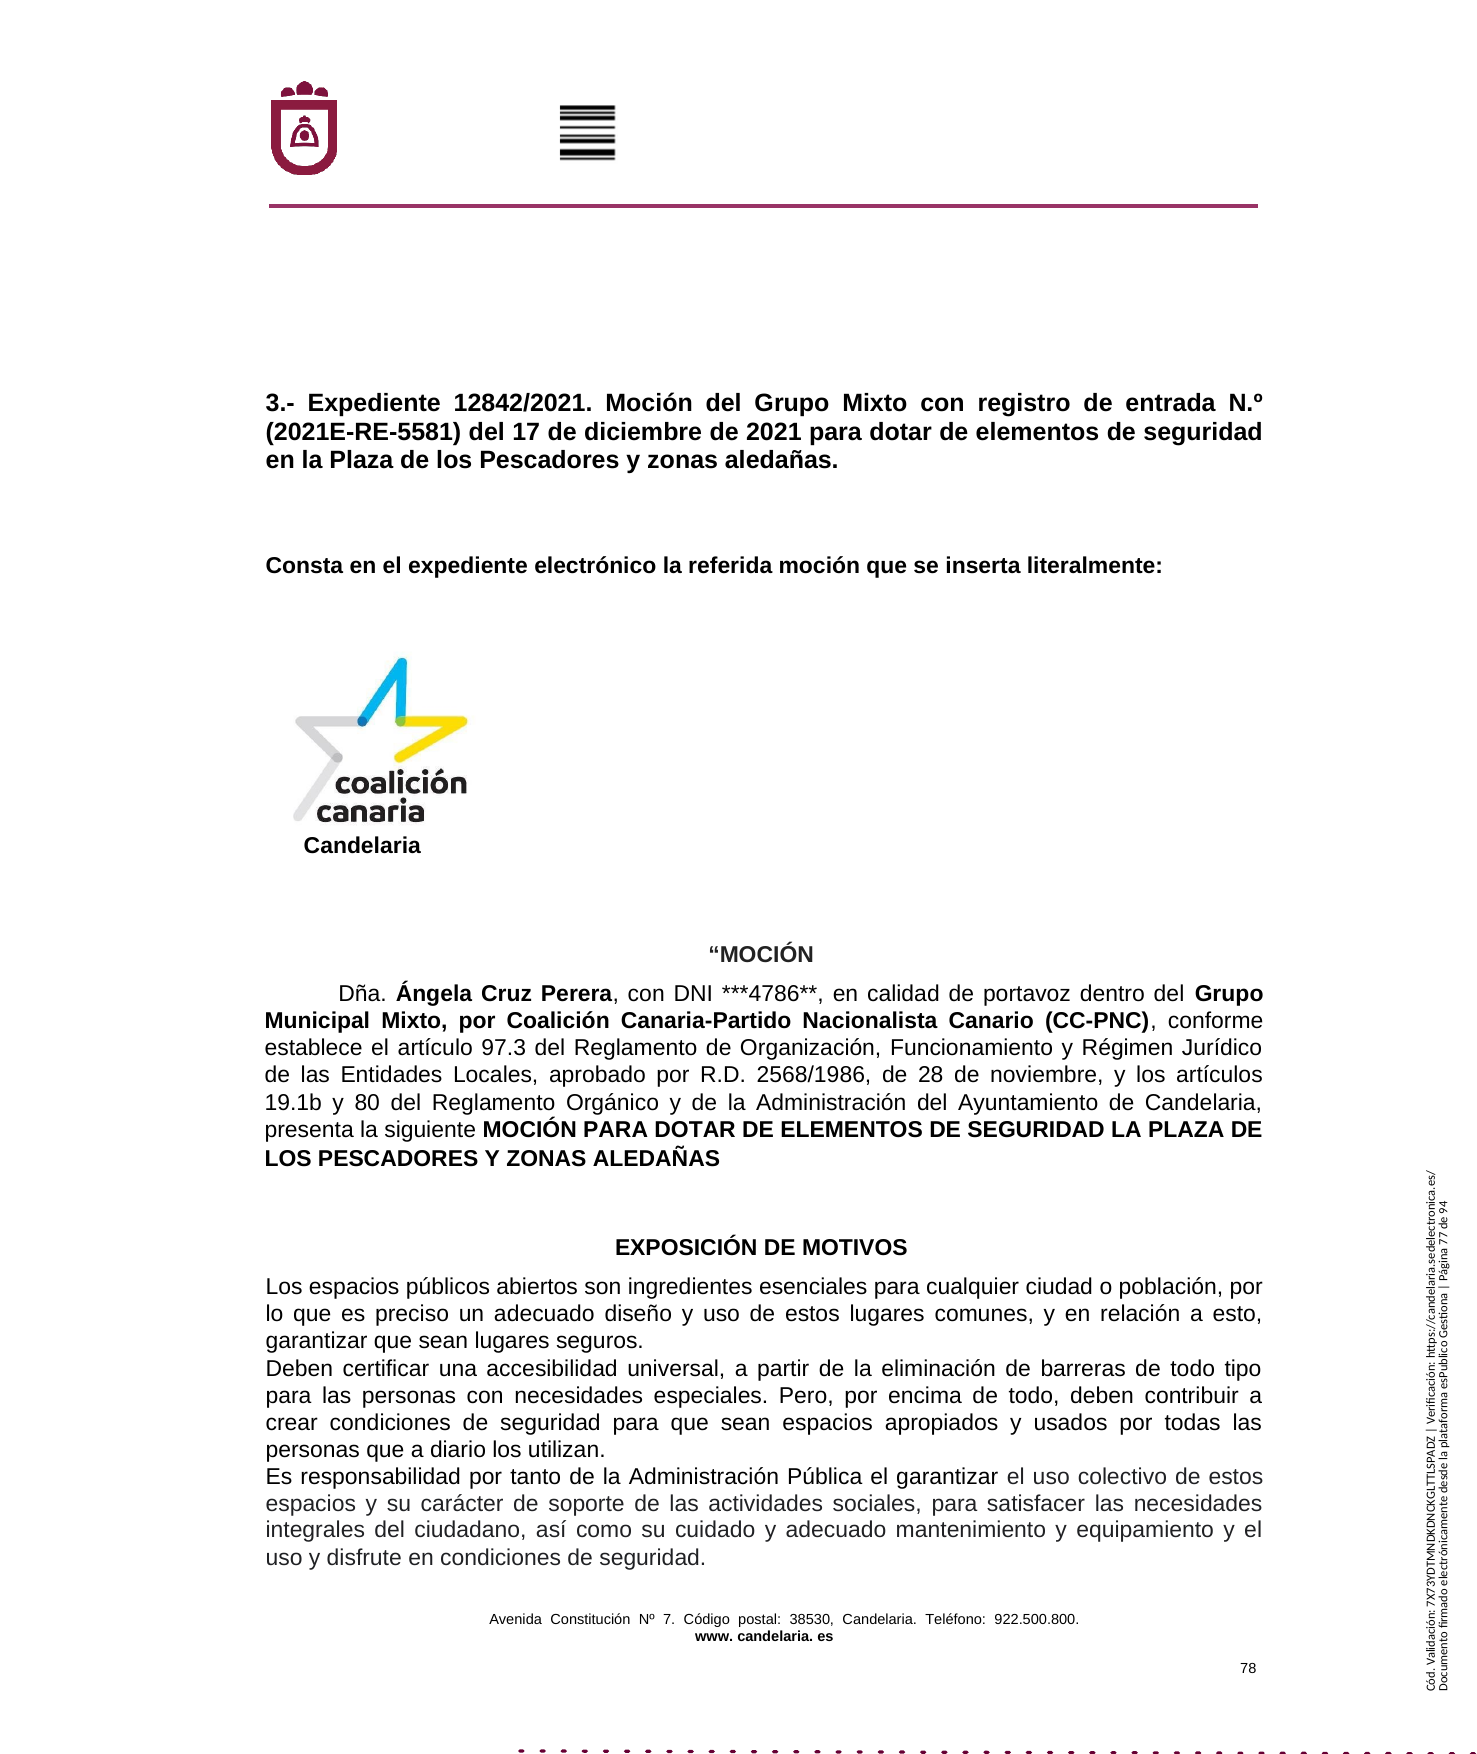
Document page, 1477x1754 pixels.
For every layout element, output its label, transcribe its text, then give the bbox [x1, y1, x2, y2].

text Los espacios públicos abiertos son ingredientes esenciales para cualquier ciudad o población, por lo que es preciso un adecuado diseño y uso de estos lugares comunes, y en relación a esto, garantizar que sean lugares seguros. [265, 1273, 1263, 1354]
text Consta en el expediente electrónico la referida moción que se inserta literalmente: [265, 552, 1263, 578]
text Dña. Ángela Cruz Perera, con DNI ***4786**, en calidad de portavoz dentro del Grupo Municipal Mixto, por Coalición Canaria-Partido Nacionalista Canario (CC-PNC), conforme establece el artículo 97.3 del Reglamento de Organización, Funcionamiento y Régimen Jurídico de las Entidades Locales, aprobado por R.D. 2568/1986, de 28 de noviembre, y los artículos 19.1b y 80 del Reglamento Orgánico y de la Administración del Ayuntamiento de Candelaria, presenta la siguiente MOCIÓN PARA DOTAR DE ELEMENTOS DE SEGURIDAD LA PLAZA DE LOS PESCADORES Y ZONAS ALEDAÑAS [264, 980, 1263, 1172]
text Candelaria [265, 832, 1263, 859]
text Es responsabilidad por tanto de la Administración Pública el garantizar el uso colectivo de estos espacios y su carácter de soporte de las actividades sociales, para satisfacer las necesidades integrales del ciudadano, así como su cuidado y adecuado mantenimiento y equipamiento y el uso y disfrute en condiciones de seguridad. [265, 1464, 1263, 1571]
subtitle EXPOSICIÓN DE MOTIVOS [266, 1234, 1262, 1260]
text Deben certificar una accesibilidad universal, a partir de la eliminación de barreras de todo tipo para las personas con necesidades especiales. Pero, por encima de todo, deben contribuir a crear condiciones de seguridad para que sean espacios apropiados y usados por todas las personas que a diario los utilizan. [265, 1355, 1263, 1463]
text 3.- Expediente 12842/2021. Moción del Grupo Mixto con registro de entrada N.º (2021E-RE-5581) del 17 de diciembre de 2021 para dotar de elementos de seguridad en la Plaza de los Pescadores y zonas aledañas. [265, 388, 1264, 474]
subtitle “MOCIÓN [265, 941, 1263, 967]
